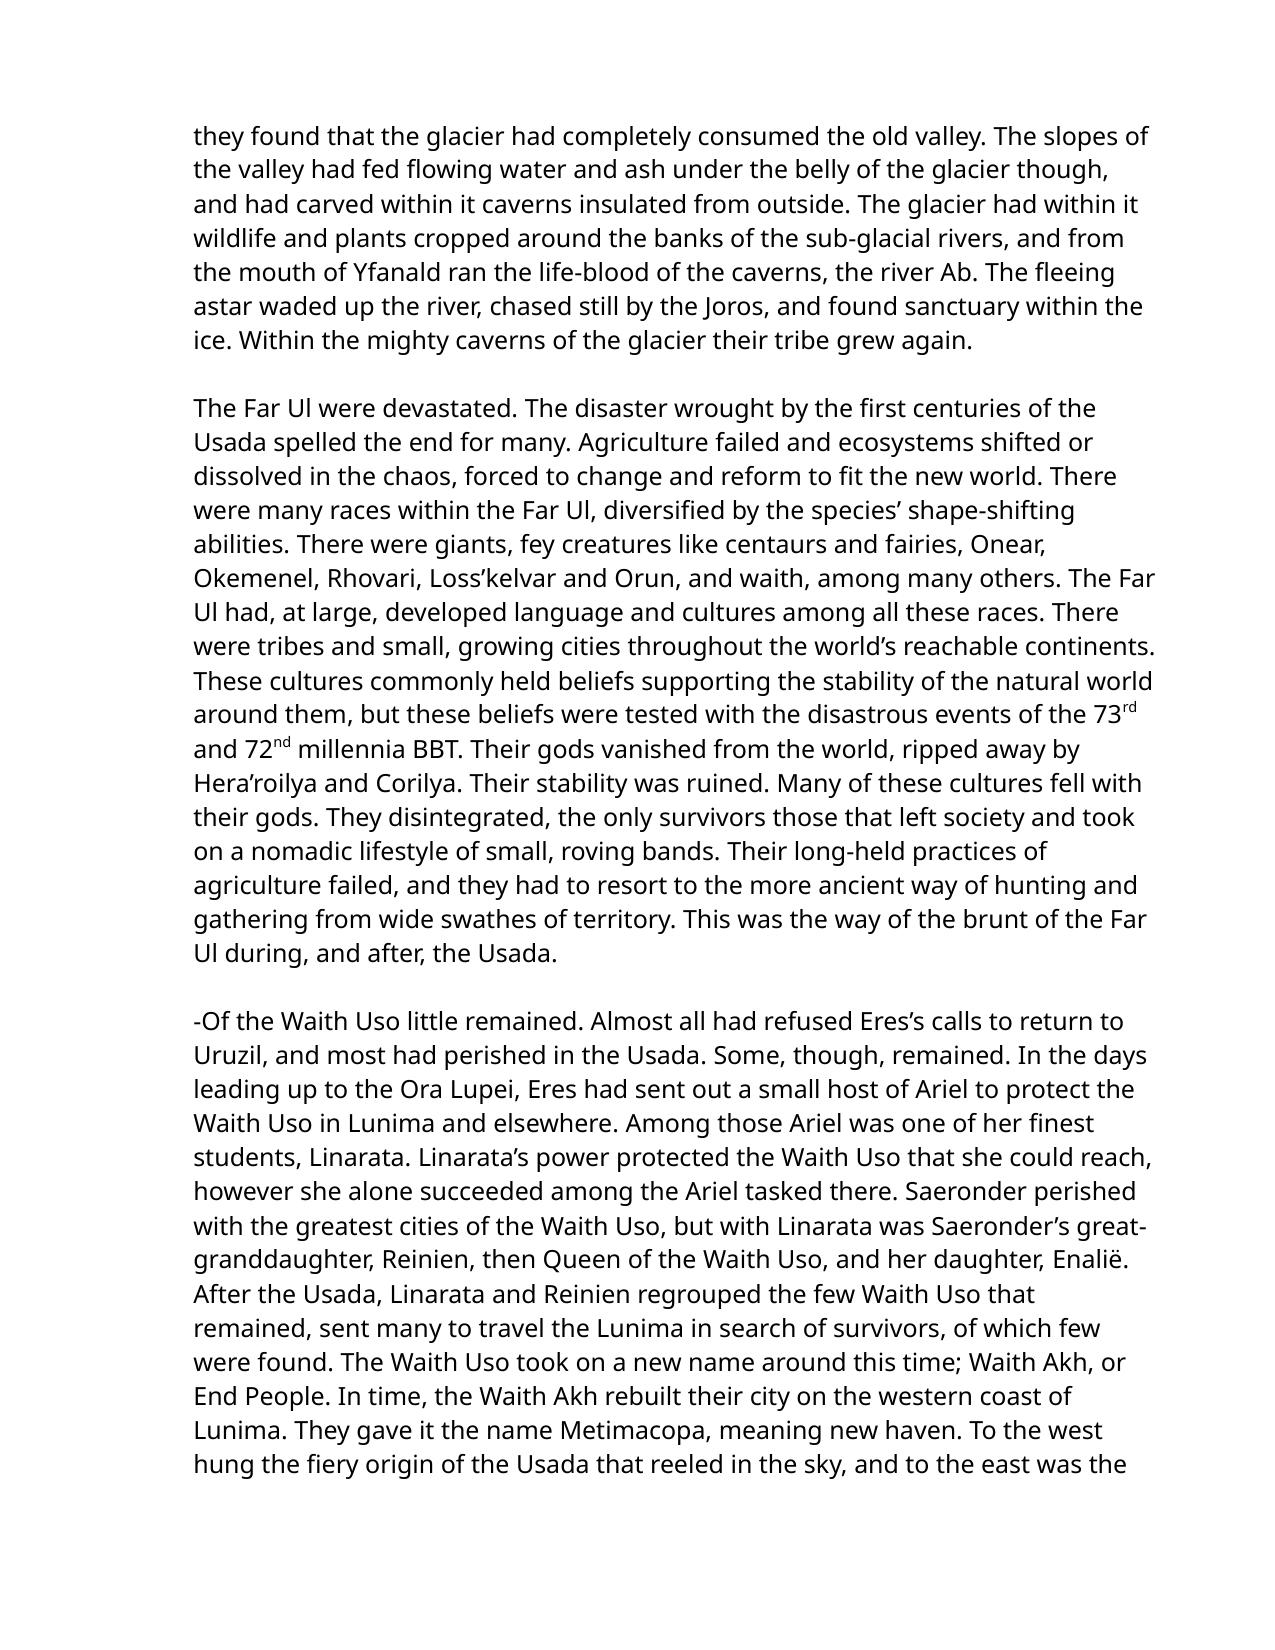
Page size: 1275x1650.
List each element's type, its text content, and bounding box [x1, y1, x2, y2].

text The Far Ul were devastated. The disaster wrought by the first centuries of the Usada spelled the end for many. Agriculture failed and ecosystems shifted or dissolved in the chaos, forced to change and reform to fit the new world. There were many races within the Far Ul, diversified by the species’ shape-shifting abilities. There were giants, fey creatures like centaurs and fairies, Onear, Okemenel, Rhovari, Loss’kelvar and Orun, and waith, among many others. The Far Ul had, at large, developed language and cultures among all these races. There were tribes and small, growing cities throughout the world’s reachable continents. These cultures commonly held beliefs supporting the stability of the natural world around them, but these beliefs were tested with the disastrous events of the 73rd and 72nd millennia BBT. Their gods vanished from the world, ripped away by Hera’roilya and Corilya. Their stability was ruined. Many of these cultures fell with their gods. They disintegrated, the only survivors those that left society and took on a nomadic lifestyle of small, roving bands. Their long-held practices of agriculture failed, and they had to resort to the more ancient way of hunting and gathering from wide swathes of territory. This was the way of the brunt of the Far Ul during, and after, the Usada. [193, 391, 1157, 970]
text -Of the Waith Uso little remained. Almost all had refused Eres’s calls to return to Uruzil, and most had perished in the Usada. Some, though, remained. In the days leading up to the Ora Lupei, Eres had sent out a small host of Ariel to protect the Waith Uso in Lunima and elsewhere. Among those Ariel was one of her finest students, Linarata. Linarata’s power protected the Waith Uso that she could reach, however she alone succeeded among the Ariel tasked there. Saeronder perished with the greatest cities of the Waith Uso, but with Linarata was Saeronder’s great-granddaughter, Reinien, then Queen of the Waith Uso, and her daughter, Enalië. After the Usada, Linarata and Reinien regrouped the few Waith Uso that remained, sent many to travel the Lunima in search of survivors, of which few were found. The Waith Uso took on a new name around this time; Waith Akh, or End People. In time, the Waith Akh rebuilt their city on the western coast of Lunima. They gave it the name Metimacopa, meaning new haven. To the west hung the fiery origin of the Usada that reeled in the sky, and to the east was the [193, 1004, 1157, 1481]
text they found that the glacier had completely consumed the old valley. The slopes of the valley had fed flowing water and ash under the belly of the glacier though, and had carved within it caverns insulated from outside. The glacier had within it wildlife and plants cropped around the banks of the sub-glacial rivers, and from the mouth of Yfanald ran the life-blood of the caverns, the river Ab. The fleeing astar waded up the river, chased still by the Joros, and found sanctuary within the ice. Within the mighty caverns of the glacier their tribe grew again. [193, 118, 1157, 357]
